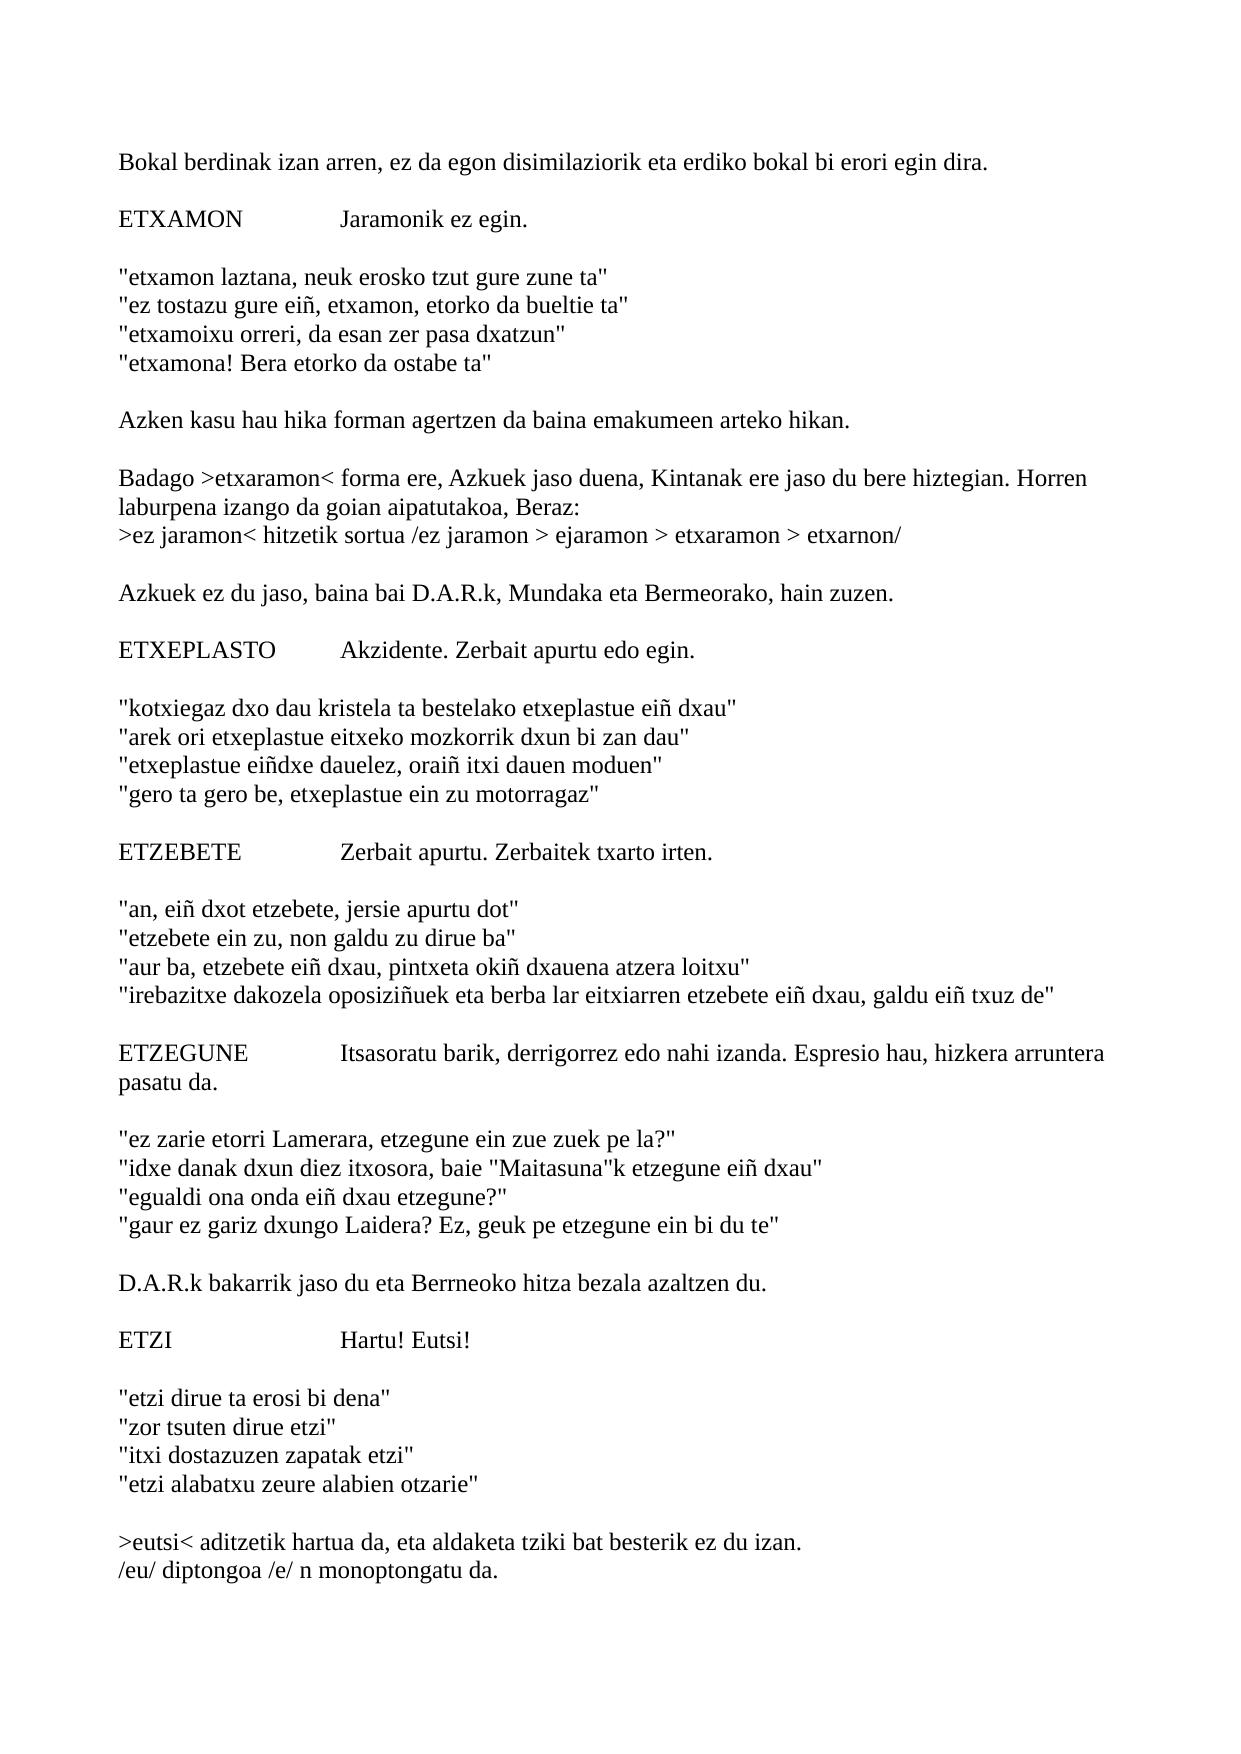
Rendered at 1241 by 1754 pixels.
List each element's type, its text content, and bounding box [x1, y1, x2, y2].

text "etxamon laztana, neuk erosko tzut gure zune ta" [118, 262, 1122, 291]
text ETZEBETE Zerbait apurtu. Zerbaitek txarto irten. [118, 837, 1122, 866]
text ETZEGUNE Itsasoratu barik, derrigorrez edo nahi izanda. Espresio hau, hizkera arruntera pasatu da. [118, 1038, 1122, 1096]
text ETZI Hartu! Eutsi! [118, 1326, 1122, 1354]
text "itxi dostazuzen zapatak etzi" [118, 1441, 1122, 1469]
text "an, eiñ dxot etzebete, jersie apurtu dot" [118, 894, 1122, 923]
text Azken kasu hau hika forman agertzen da baina emakumeen arteko hikan. [118, 406, 1122, 434]
text /eu/ diptongoa /e/ n monoptongatu da. [118, 1556, 1122, 1584]
text "gaur ez gariz dxungo Laidera? Ez, geuk pe etzegune ein bi du te" [118, 1211, 1122, 1239]
text Badago >etxaramon< forma ere, Azkuek jaso duena, Kintanak ere jaso du bere hiztegian. Horren laburpena izango da goian aipatutakoa, Beraz: [118, 463, 1122, 521]
text ETXEPLASTO Akzidente. Zerbait apurtu edo egin. [118, 636, 1122, 664]
text "etzi alabatxu zeure alabien otzarie" [118, 1469, 1122, 1498]
text "ez tostazu gure eiñ, etxamon, etorko da bueltie ta" [118, 291, 1122, 319]
text "etxamoixu orreri, da esan zer pasa dxatzun" [118, 319, 1122, 348]
text "ez zarie etorri Lamerara, etzegune ein zue zuek pe la?" [118, 1124, 1122, 1153]
text "etzi dirue ta erosi bi dena" [118, 1383, 1122, 1412]
text "zor tsuten dirue etzi" [118, 1412, 1122, 1441]
text "etxamona! Bera etorko da ostabe ta" [118, 348, 1122, 377]
text "egualdi ona onda eiñ dxau etzegune?" [118, 1182, 1122, 1211]
text >ez jaramon< hitzetik sortua /ez jaramon > ejaramon > etxaramon > etxarnon/ [118, 521, 1122, 549]
text "arek ori etxeplastue eitxeko mozkorrik dxun bi zan dau" [118, 722, 1122, 751]
text Azkuek ez du jaso, baina bai D.A.R.k, Mundaka eta Bermeorako, hain zuzen. [118, 578, 1122, 607]
text "aur ba, etzebete eiñ dxau, pintxeta okiñ dxauena atzera loitxu" [118, 952, 1122, 981]
text "gero ta gero be, etxeplastue ein zu motorragaz" [118, 779, 1122, 808]
text "idxe danak dxun diez itxosora, baie "Maitasuna"k etzegune eiñ dxau" [118, 1153, 1122, 1182]
text D.A.R.k bakarrik jaso du eta Berrneoko hitza bezala azaltzen du. [118, 1268, 1122, 1297]
text "irebazitxe dakozela oposiziñuek eta berba lar eitxiarren etzebete eiñ dxau, galdu eiñ txuz de" [118, 981, 1122, 1009]
text "kotxiegaz dxo dau kristela ta bestelako etxeplastue eiñ dxau" [118, 693, 1122, 722]
text "etzebete ein zu, non galdu zu dirue ba" [118, 923, 1122, 952]
text >eutsi< aditzetik hartua da, eta aldaketa tziki bat besterik ez du izan. [118, 1527, 1122, 1556]
text Bokal berdinak izan arren, ez da egon disimilaziorik eta erdiko bokal bi erori egin dira. [118, 147, 1122, 176]
text ETXAMON Jaramonik ez egin. [118, 204, 1122, 233]
text "etxeplastue eiñdxe dauelez, oraiñ itxi dauen moduen" [118, 751, 1122, 779]
